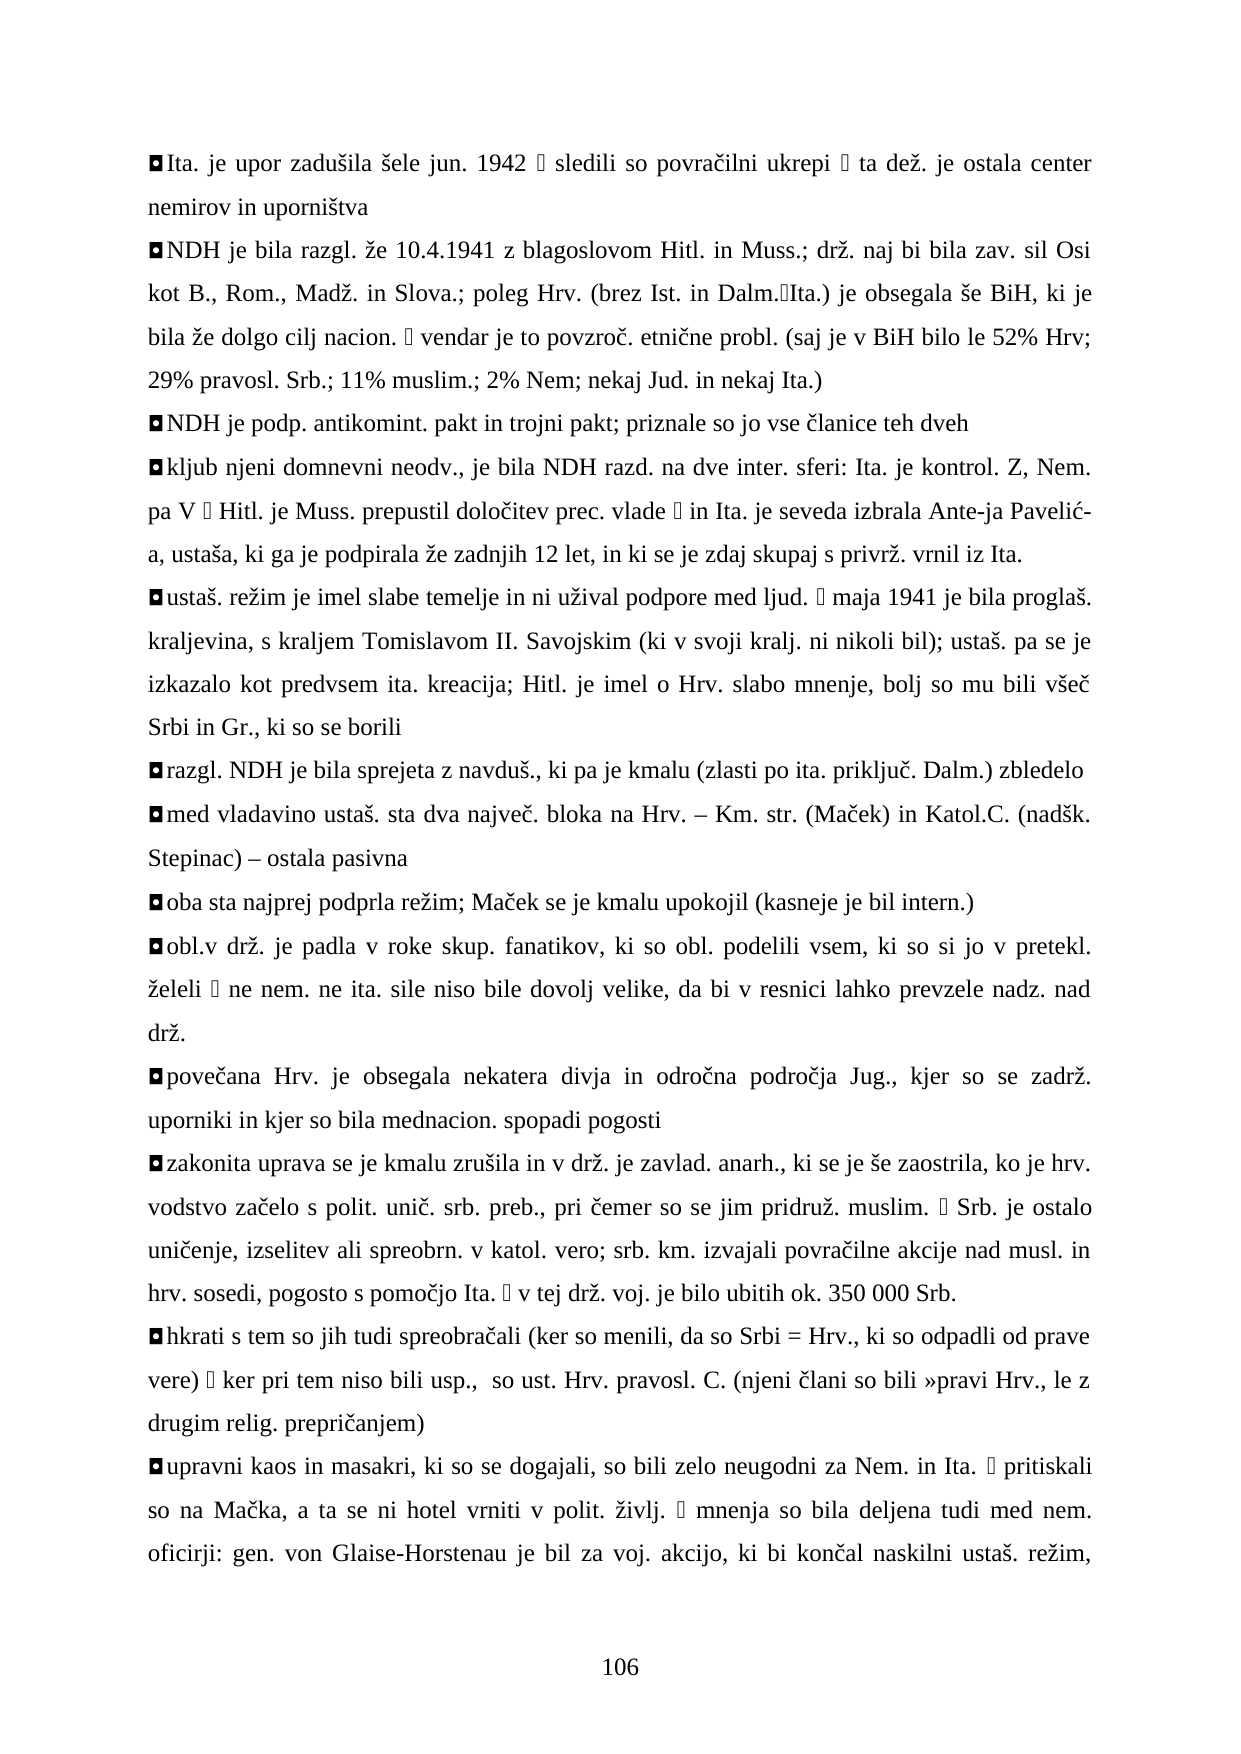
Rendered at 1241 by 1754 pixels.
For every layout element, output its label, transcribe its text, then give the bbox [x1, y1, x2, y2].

list zakonita uprava se je kmalu zrušila in v drž. je zavlad. anarh., ki se je še zaostrila, ko je hrv. vodstvo začelo s polit. unič. srb. preb., pri čemer so se jim pridruž. muslim.  Srb. je ostalo uničenje, izselitev ali spreobrn. v katol. vero; srb. km. izvajali povračilne akcije nad musl. in hrv. sosedi, pogosto s pomočjo Ita.  v tej drž. voj. je bilo ubitih ok. 350 000 Srb. [148, 1148, 1092, 1307]
list ustaš. režim je imel slabe temelje in ni užival podpore med ljud.  maja 1941 je bila proglaš. kraljevina, s kraljem Tomislavom II. Savojskim (ki v svoji kralj. ni nikoli bil); ustaš. pa se je izkazalo kot predvsem ita. kreacija; Hitl. je imel o Hrv. slabo mnenje, bolj so mu bili všeč Srbi in Gr., ki so se borili [148, 582, 1092, 741]
list hkrati s tem so jih tudi spreobračali (ker so menili, da so Srbi = Hrv., ki so odpadli od prave vere)  ker pri tem niso bili usp., so ust. Hrv. pravosl. C. (njeni člani so bili »pravi Hrv., le z drugim relig. prepričanjem) [148, 1321, 1092, 1437]
list obl.v drž. je padla v roke skup. fanatikov, ki so obl. podelili vsem, ki so si jo v pretekl. želeli  ne nem. ne ita. sile niso bile dovolj velike, da bi v resnici lahko prevzele nadz. nad drž. [148, 931, 1092, 1046]
list oba sta najprej podprla režim; Maček se je kmalu upokojil (kasneje je bil intern.) [148, 887, 1092, 916]
list med vladavino ustaš. sta dva največ. bloka na Hrv. – Km. str. (Maček) in Katol.C. (nadšk. Stepinac) – ostala pasivna [148, 799, 1092, 872]
list povečana Hrv. je obsegala nekatera divja in odročna področja Jug., kjer so se zadrž. uporniki in kjer so bila mednacion. spopadi pogosti [148, 1061, 1092, 1133]
list razgl. NDH je bila sprejeta z navduš., ki pa je kmalu (zlasti po ita. priključ. Dalm.) zbledelo [148, 755, 1092, 785]
list Ita. je upor zadušila šele jun. 1942  sledili so povračilni ukrepi  ta dež. je ostala center nemirov in uporništva [148, 148, 1092, 220]
list NDH je podp. antikomint. pakt in trojni pakt; priznale so jo vse članice teh dveh [148, 408, 1092, 437]
list upravni kaos in masakri, ki so se dogajali, so bili zelo neugodni za Nem. in Ita.  pritiskali so na Mačka, a ta se ni hotel vrniti v polit. življ.  mnenja so bila deljena tudi med nem. oficirji: gen. von Glaise-Horstenau je bil za voj. akcijo, ki bi končal naskilni ustaš. režim, [148, 1451, 1092, 1567]
list kljub njeni domnevni neodv., je bila NDH razd. na dve inter. sferi: Ita. je kontrol. Z, Nem. pa V  Hitl. je Muss. prepustil določitev prec. vlade  in Ita. je seveda izbrala Ante-ja Pavelić-a, ustaša, ki ga je podpirala že zadnjih 12 let, in ki se je zdaj skupaj s privrž. vrnil iz Ita. [148, 452, 1092, 568]
list NDH je bila razgl. že 10.4.1941 z blagoslovom Hitl. in Muss.; drž. naj bi bila zav. sil Osi kot B., Rom., Madž. in Slova.; poleg Hrv. (brez Ist. in Dalm.Ita.) je obsegala še BiH, ki je bila že dolgo cilj nacion.  vendar je to povzroč. etnične probl. (saj je v BiH bilo le 52% Hrv; 29% pravosl. Srb.; 11% muslim.; 2% Nem; nekaj Jud. in nekaj Ita.) [148, 235, 1092, 393]
